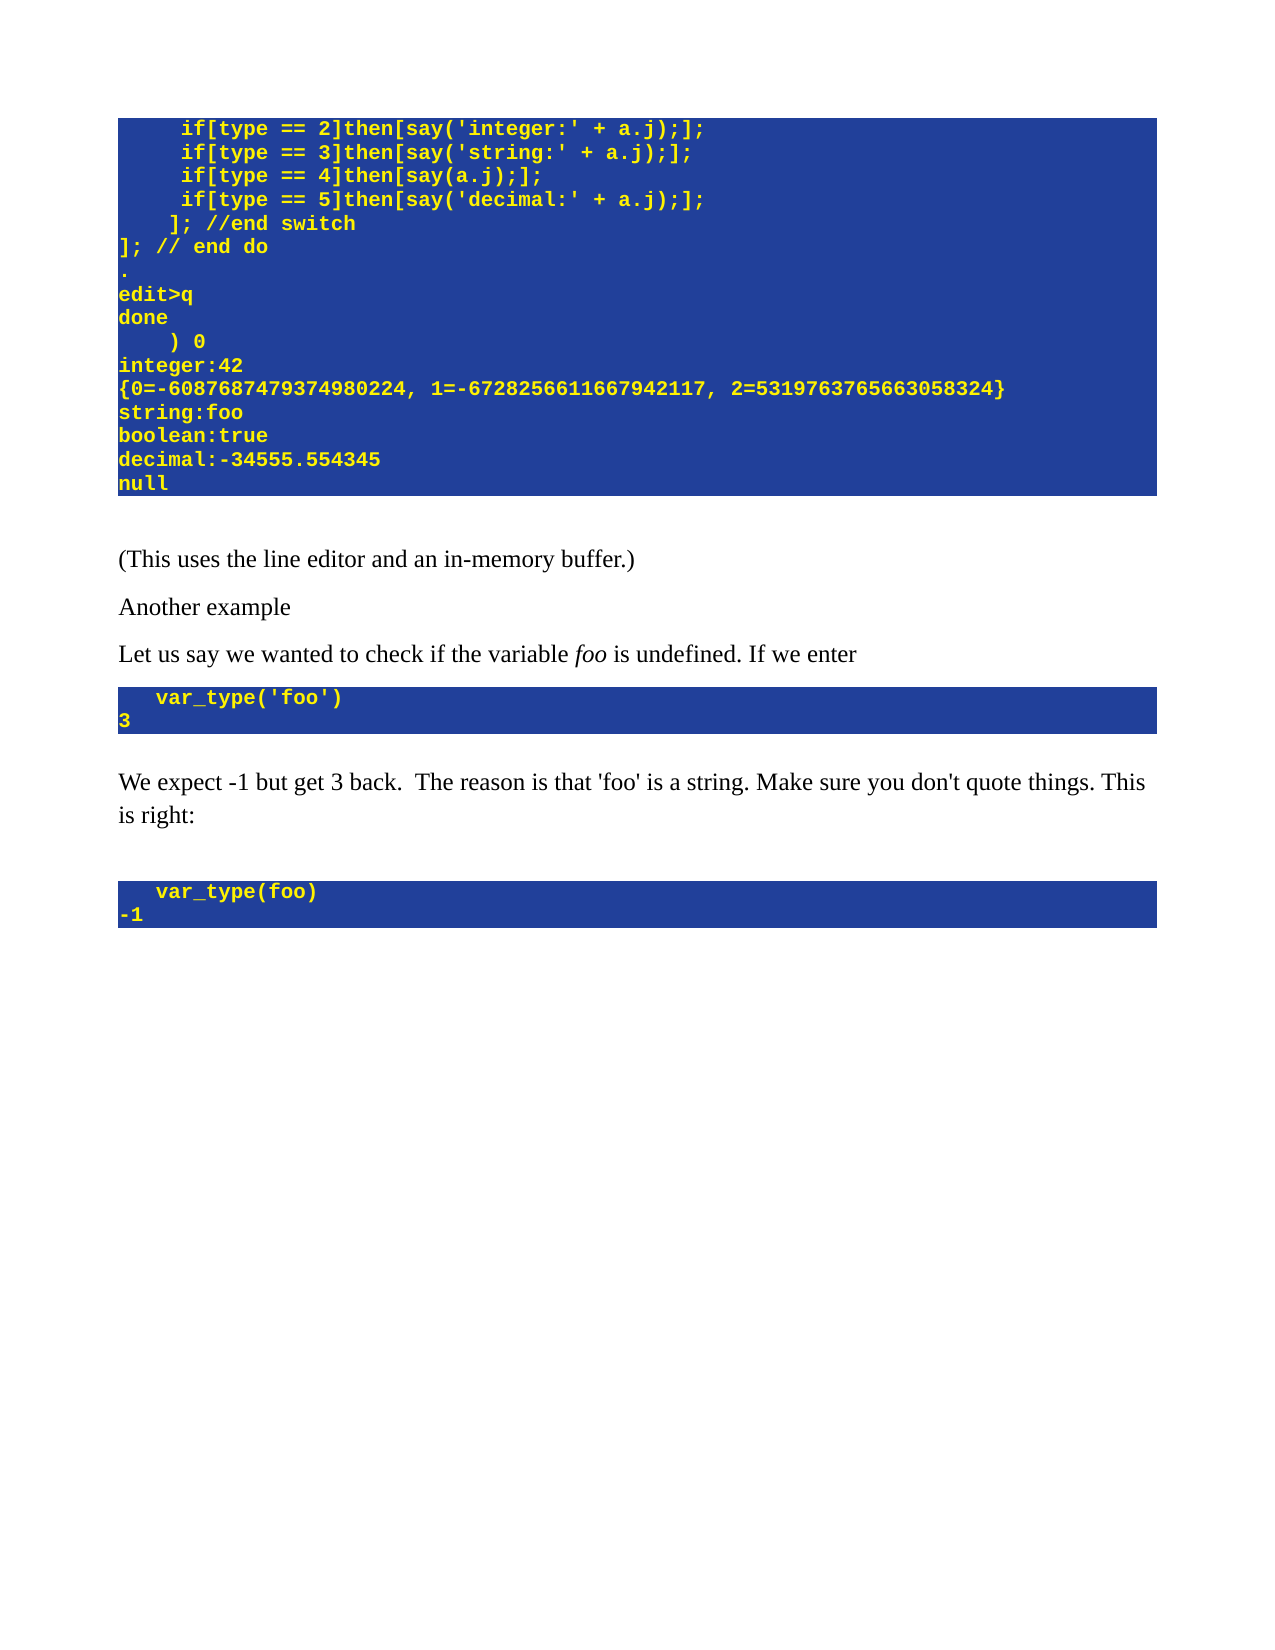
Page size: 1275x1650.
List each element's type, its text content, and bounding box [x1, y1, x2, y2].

text We expect -1 but get 3 back. The reason is that 'foo' is a string. Make sure you don't quote things. This is right: [118, 734, 1157, 862]
text ]; //end switch [118, 213, 1157, 236]
text 3 [118, 711, 1157, 734]
text if[type == 5]then[say('decimal:' + a.j);]; [118, 189, 1157, 213]
text boolean:true [118, 426, 1157, 449]
text Let us say we wanted to check if the variable foo is undefined. If we enter [118, 639, 1157, 668]
text var_type(foo) [118, 881, 1157, 904]
text done [118, 307, 1157, 331]
text if[type == 3]then[say('string:' + a.j);]; [118, 142, 1157, 165]
text integer:42 [118, 354, 1157, 378]
text Another example [118, 592, 1157, 620]
text (This uses the line editor and an in-memory buffer.) [118, 544, 1157, 573]
text string:foo [118, 402, 1157, 426]
text edit>q [118, 284, 1157, 307]
text ) 0 [118, 331, 1157, 354]
text . [118, 260, 1157, 284]
text -1 [118, 904, 1157, 928]
text ]; // end do [118, 236, 1157, 260]
text var_type('foo') [118, 687, 1157, 711]
text null [118, 473, 1157, 496]
text {0=-6087687479374980224, 1=-6728256611667942117, 2=5319763765663058324} [118, 378, 1157, 402]
text if[type == 4]then[say(a.j);]; [118, 165, 1157, 189]
text if[type == 2]then[say('integer:' + a.j);]; [118, 118, 1157, 142]
text decimal:-34555.554345 [118, 449, 1157, 473]
